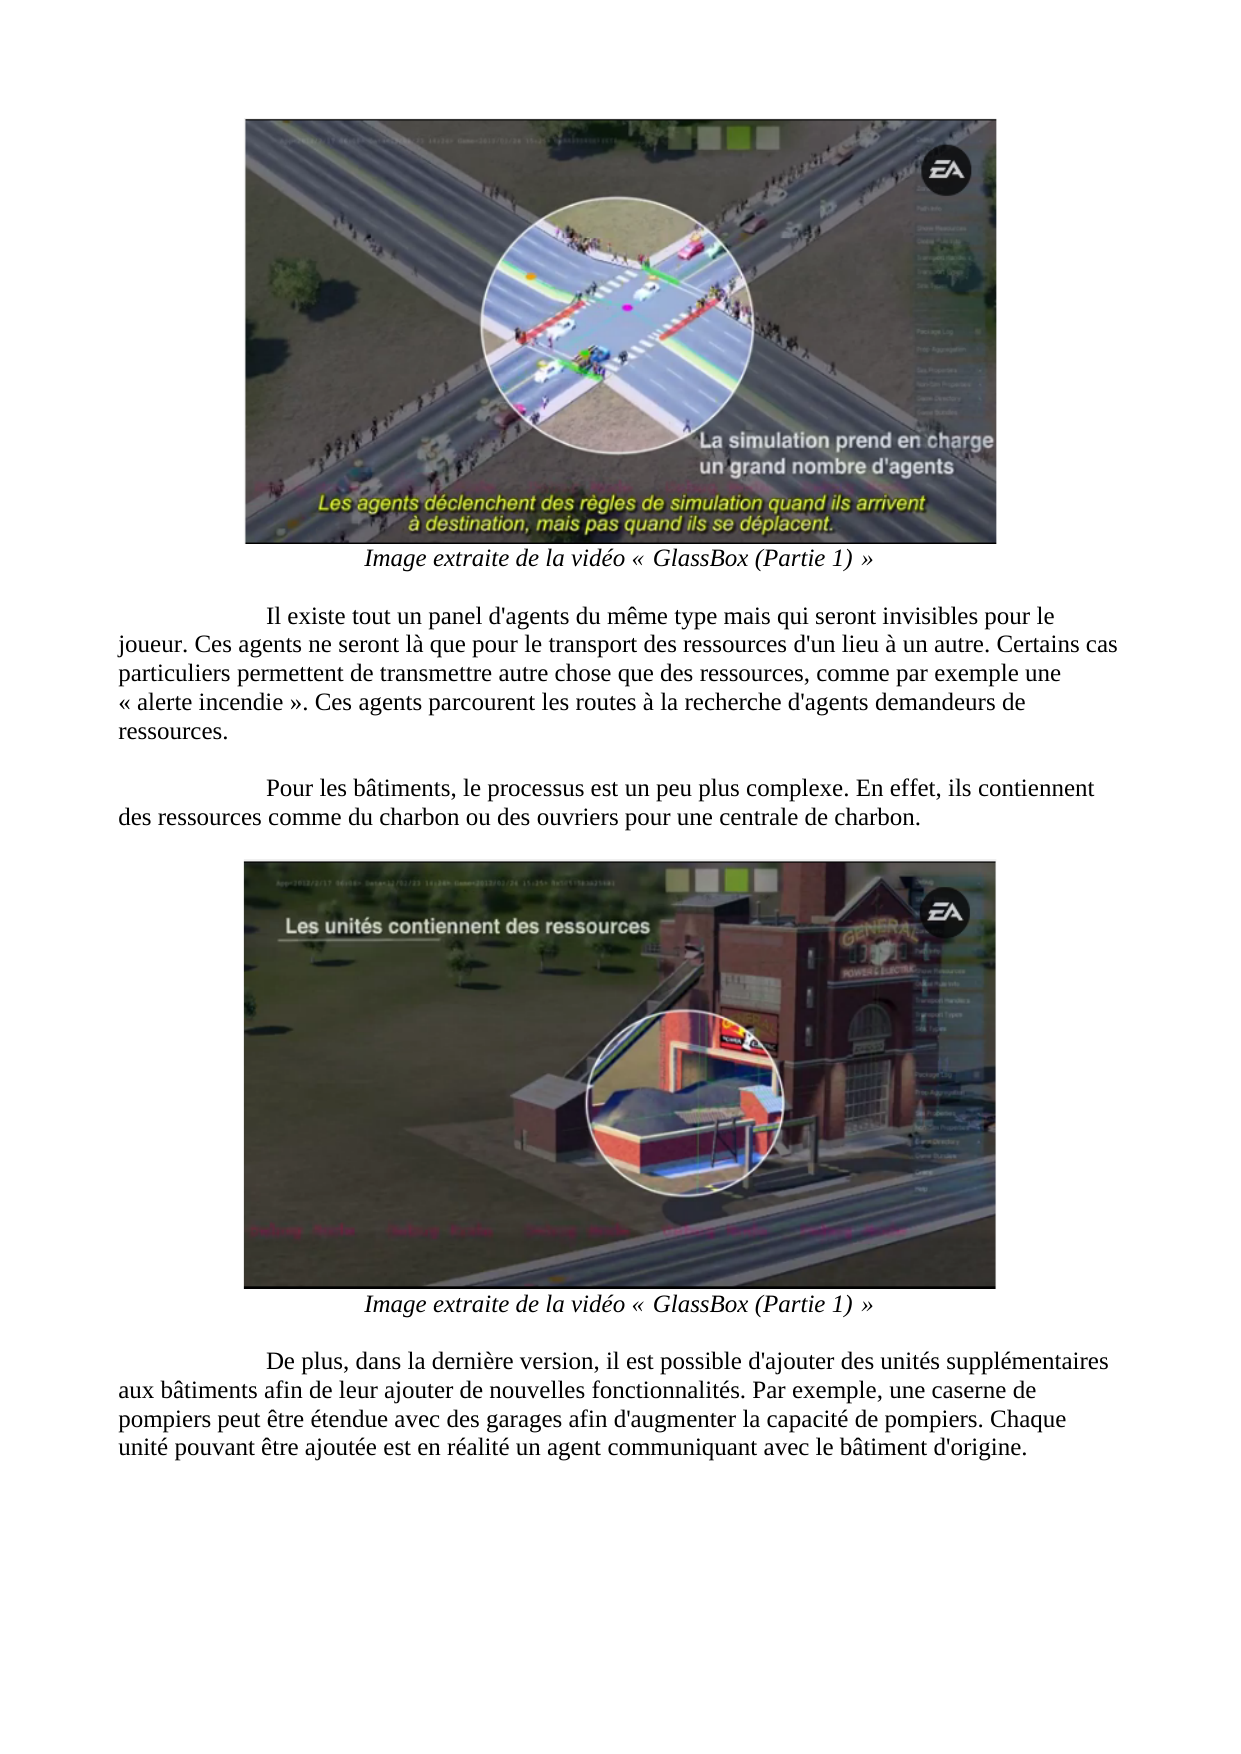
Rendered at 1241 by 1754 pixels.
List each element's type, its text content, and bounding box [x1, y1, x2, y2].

text De plus, dans la dernière version, il est possible d'ajouter des unités supplémentaires aux bâtiments afin de leur ajouter de nouvelles fonctionnalités. Par exemple, une caserne de pompiers peut être étendue avec des garages afin d'augmenter la capacité de pompiers. Chaque unité pouvant être ajoutée est en réalité un agent communiquant avec le bâtiment d'origine. [118, 1346, 1122, 1461]
text Image extraite de la vidéo « GlassBox (Partie 1) » [118, 544, 1122, 572]
picture [243, 859, 997, 1289]
text Il existe tout un panel d'agents du même type mais qui seront invisibles pour le joueur. Ces agents ne seront là que pour le transport des ressources d'un lieu à un autre. Certains cas particuliers permettent de transmettre autre chose que des ressources, comme par exemple une « alerte incendie ». Ces agents parcourent les routes à la recherche d'agents demandeurs de ressources. [118, 601, 1122, 744]
text Pour les bâtiments, le processus est un peu plus complexe. En effet, ils contiennent des ressources comme du charbon ou des ouvriers pour une centrale de charbon. [118, 773, 1122, 831]
picture [243, 118, 997, 544]
text Image extraite de la vidéo « GlassBox (Partie 1) » [118, 1289, 1122, 1317]
